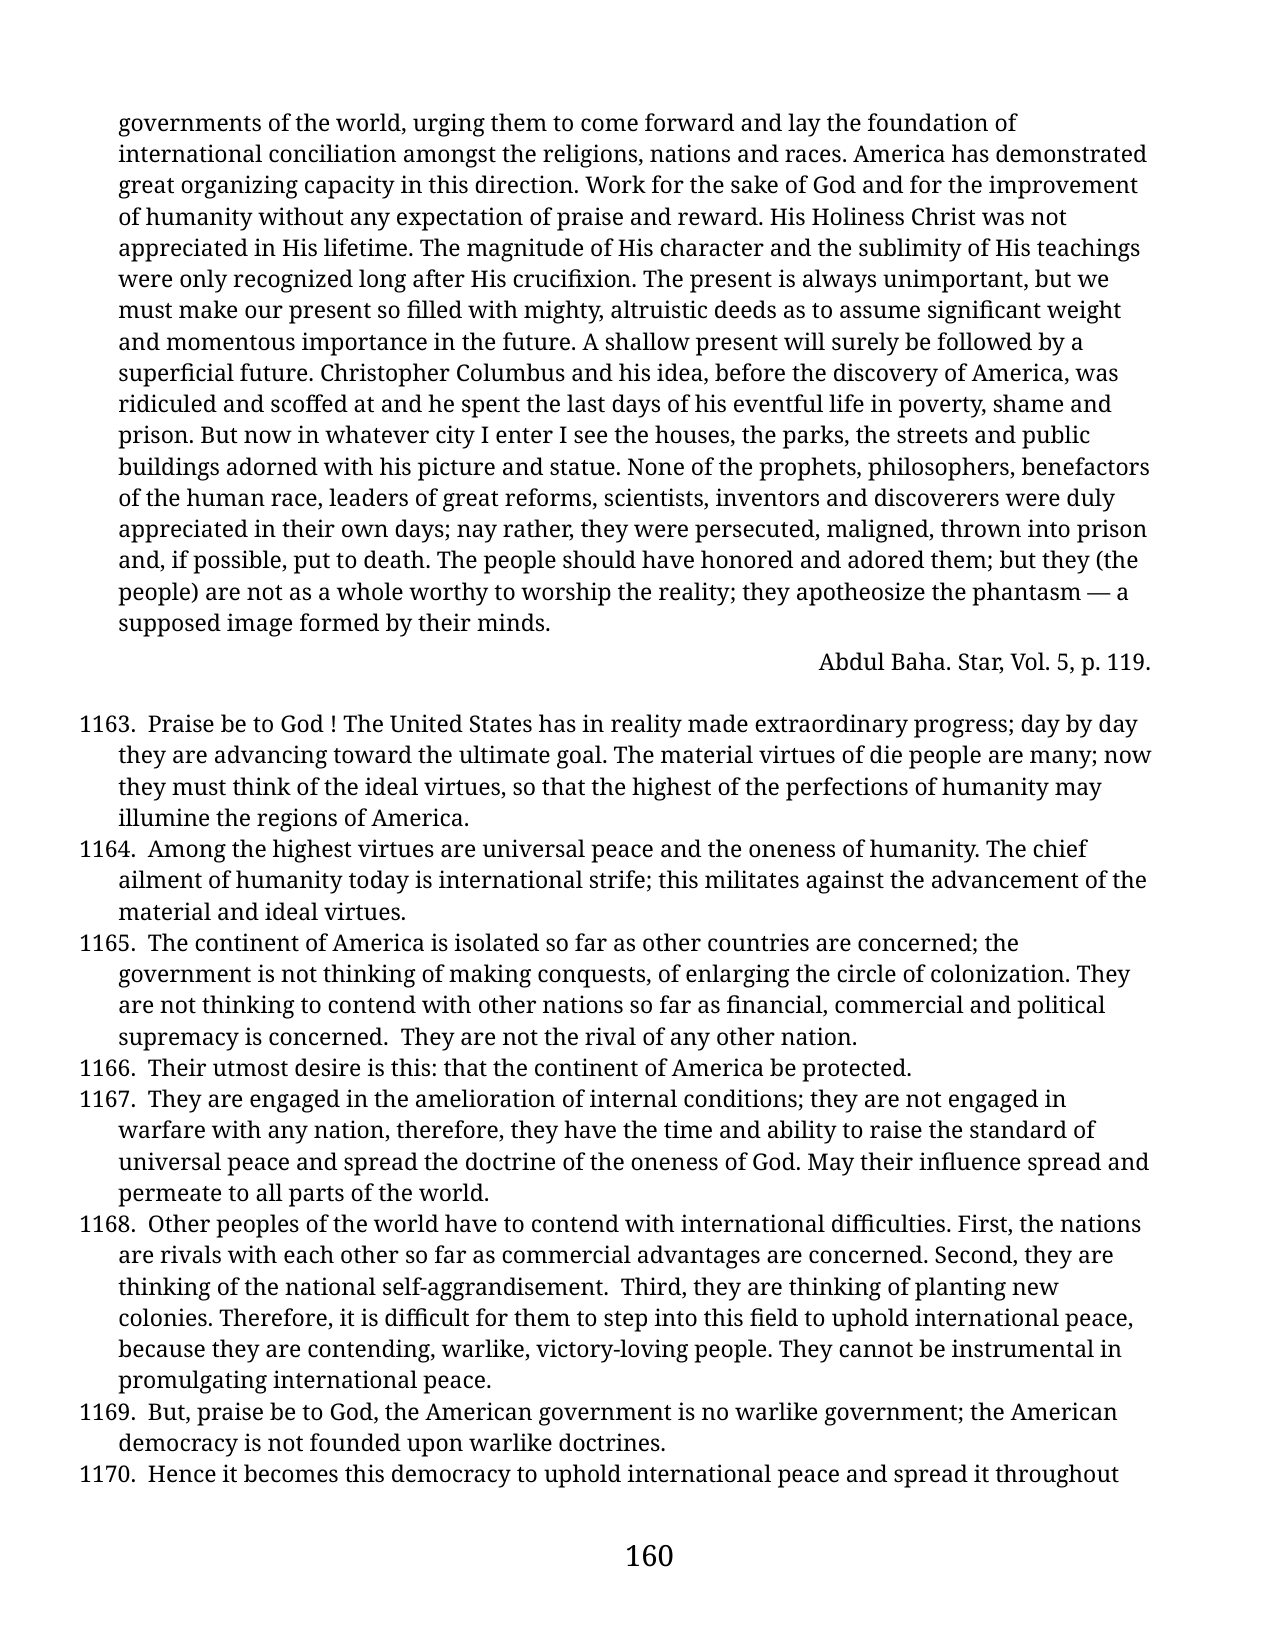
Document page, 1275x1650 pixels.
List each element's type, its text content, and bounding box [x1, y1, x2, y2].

list Hence it becomes this democracy to uphold international peace and spread it throughout [79, 1458, 1157, 1489]
list Among the highest virtues are universal peace and the oneness of humanity. The chief ailment of humanity today is international strife; this militates against the advancement of the material and ideal virtues. [79, 833, 1157, 927]
text Abdul Baha. Star, Vol. 5, p. 119. [118, 645, 1157, 677]
list Praise be to God ! The United States has in reality made extraordinary progress; day by day they are advancing toward the ultimate goal. The material virtues of die people are many; now they must think of the ideal virtues, so that the highest of the perfections of humanity may illumine the regions of America. [79, 708, 1157, 833]
list Other peoples of the world have to contend with international difficulties. First, the nations are rivals with each other so far as commercial advantages are concerned. Second, they are thinking of the national self-aggrandisement. Third, they are thinking of planting new colonies. Therefore, it is difficult for them to step into this field to uphold international peace, because they are contending, warlike, victory-loving people. They cannot be instrumental in promulgating international peace. [79, 1208, 1157, 1395]
list But, praise be to God, the American government is no warlike government; the American democracy is not founded upon warlike doctrines. [79, 1395, 1157, 1458]
list Their utmost desire is this: that the continent of America be protected. [79, 1052, 1157, 1083]
list They are engaged in the amelioration of internal conditions; they are not engaged in warfare with any nation, therefore, they have the time and ability to raise the standard of universal peace and spread the doctrine of the oneness of God. May their influence spread and permeate to all parts of the world. [79, 1083, 1157, 1208]
list governments of the world, urging them to come forward and lay the foundation of international conciliation amongst the religions, nations and races. America has demonstrated great organizing capacity in this direction. Work for the sake of God and for the improvement of humanity without any expectation of praise and reward. His Holiness Christ was not appreciated in His lifetime. The magnitude of His character and the sublimity of His teachings were only recognized long after His crucifixion. The present is always unimportant, but we must make our present so filled with mighty, altruistic deeds as to assume significant weight and momentous importance in the future. A shallow present will surely be followed by a superficial future. Christopher Columbus and his idea, before the discovery of America, was ridiculed and scoffed at and he spent the last days of his eventful life in poverty, shame and prison. But now in whatever city I enter I see the houses, the parks, the streets and public buildings adorned with his picture and statue. None of the prophets, philosophers, benefactors of the human race, leaders of great reforms, scientists, inventors and discoverers were duly appreciated in their own days; nay rather, they were persecuted, maligned, thrown into prison and, if possible, put to death. The people should have honored and adored them; but they (the people) are not as a whole worthy to worship the reality; they apotheosize the phantasm — a supposed image formed by their minds. [79, 107, 1157, 638]
list The continent of America is isolated so far as other countries are concerned; the government is not thinking of making conquests, of enlarging the circle of colonization. They are not thinking to contend with other nations so far as financial, commercial and political supremacy is concerned. They are not the rival of any other nation. [79, 927, 1157, 1052]
